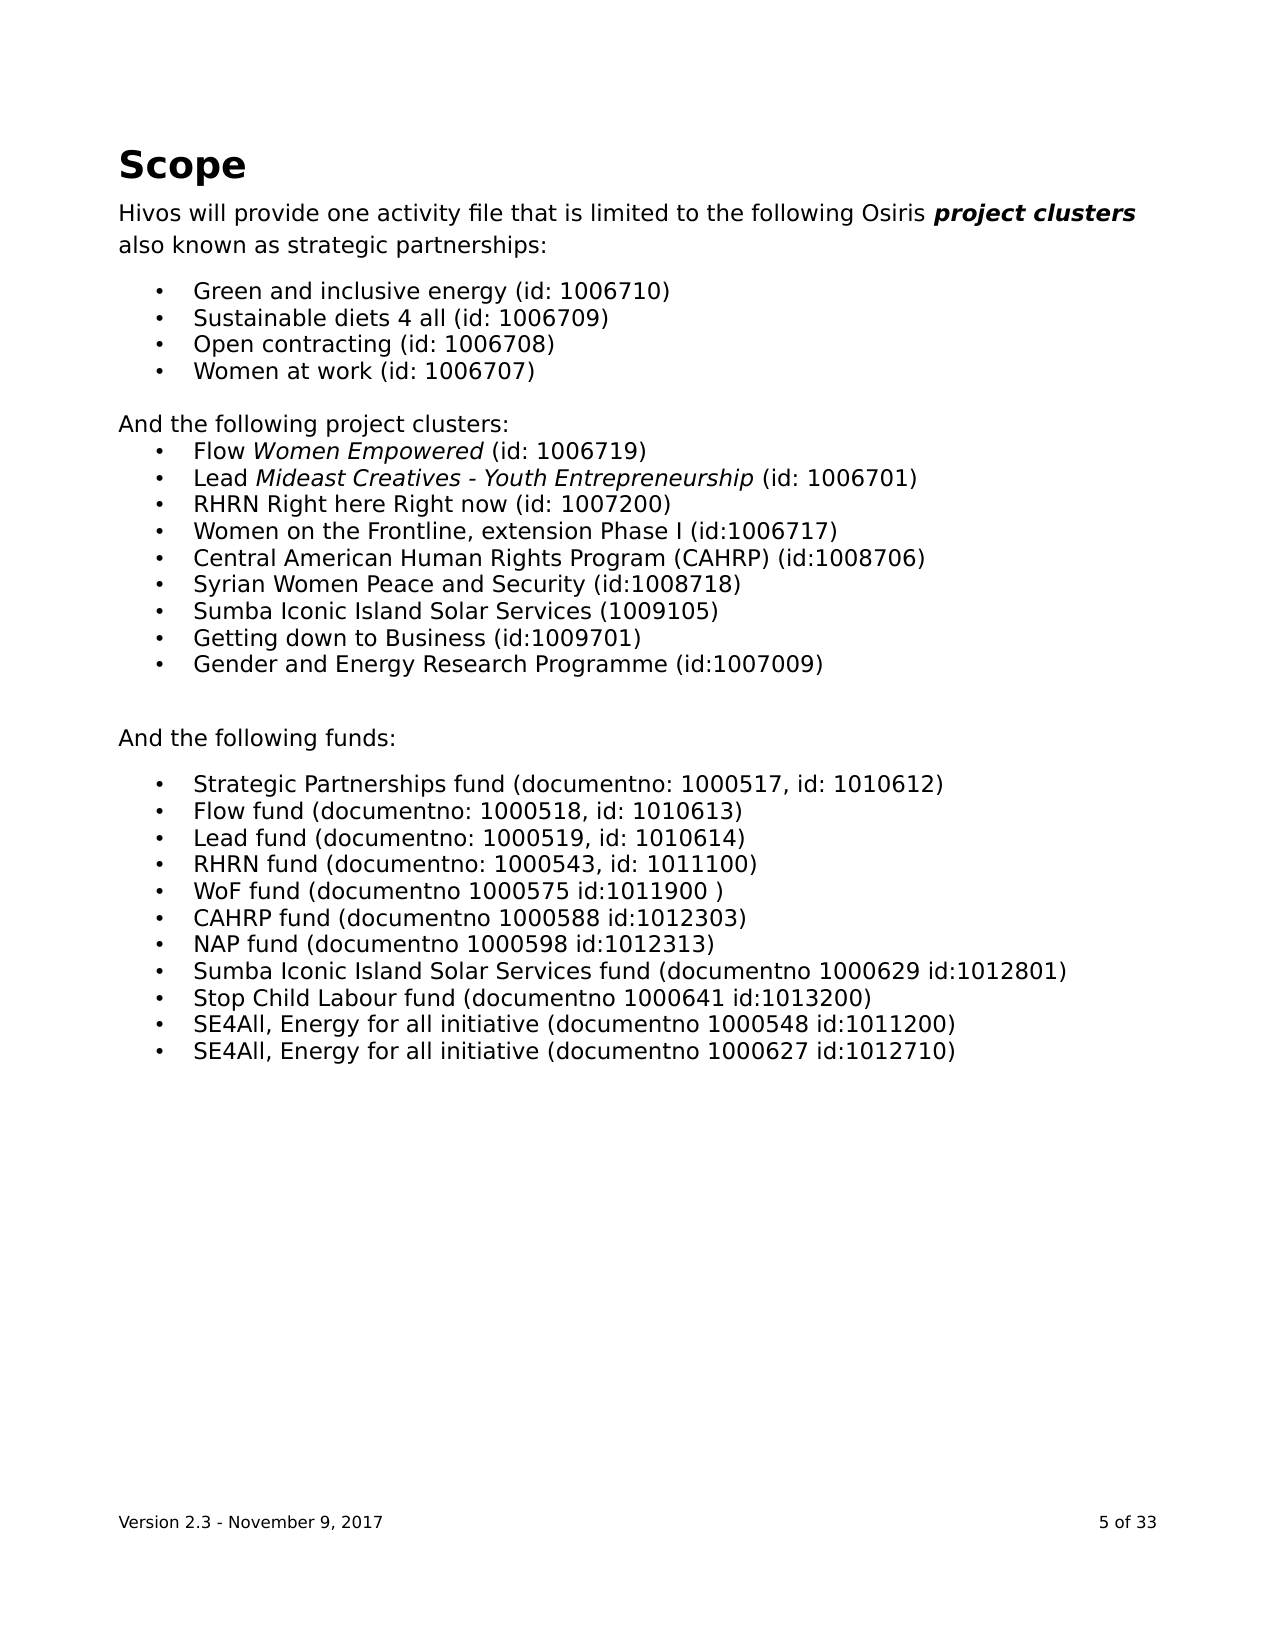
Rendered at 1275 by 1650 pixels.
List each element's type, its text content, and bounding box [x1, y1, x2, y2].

text And the following funds: [118, 725, 1157, 752]
list Women on the Frontline, extension Phase I (id:1006717) [156, 518, 1157, 545]
list Sumba Iconic Island Solar Services (1009105) [156, 598, 1157, 625]
list SE4All, Energy for all initiative (documentno 1000627 id:1012710) [156, 1038, 1157, 1065]
list Flow Women Empowered (id: 1006719) [156, 438, 1157, 465]
list Gender and Energy Research Programme (id:1007009) [156, 652, 1157, 678]
list RHRN Right here Right now (id: 1007200) [156, 492, 1157, 518]
list Women at work (id: 1006707) [156, 358, 1157, 385]
list CAHRP fund (documentno 1000588 id:1012303) [156, 905, 1157, 931]
list Getting down to Business (id:1009701) [156, 625, 1157, 652]
list Syrian Women Peace and Security (id:1008718) [156, 572, 1157, 598]
list RHRN fund (documentno: 1000543, id: 1011100) [156, 851, 1157, 878]
list Green and inclusive energy (id: 1006710) [156, 278, 1157, 305]
text Hivos will provide one activity file that is limited to the following Osiris project clusters also known as strategic partnerships: [118, 200, 1157, 258]
text And the following project clusters: [118, 412, 1157, 438]
list Sumba Iconic Island Solar Services fund (documentno 1000629 id:1012801) [156, 958, 1157, 985]
list Open contracting (id: 1006708) [156, 332, 1157, 358]
list SE4All, Energy for all initiative (documentno 1000548 id:1011200) [156, 1011, 1157, 1038]
list Sustainable diets 4 all (id: 1006709) [156, 305, 1157, 332]
subtitle Scope [118, 143, 1157, 187]
list Central American Human Rights Program (CAHRP) (id:1008706) [156, 545, 1157, 572]
list Lead fund (documentno: 1000519, id: 1010614) [156, 825, 1157, 851]
list Strategic Partnerships fund (documentno: 1000517, id: 1010612) [156, 771, 1157, 798]
list Flow fund (documentno: 1000518, id: 1010613) [156, 798, 1157, 825]
list WoF fund (documentno 1000575 id:1011900 ) [156, 878, 1157, 905]
list Stop Child Labour fund (documentno 1000641 id:1013200) [156, 985, 1157, 1011]
list NAP fund (documentno 1000598 id:1012313) [156, 931, 1157, 958]
list Lead Mideast Creatives - Youth Entrepreneurship (id: 1006701) [156, 465, 1157, 492]
